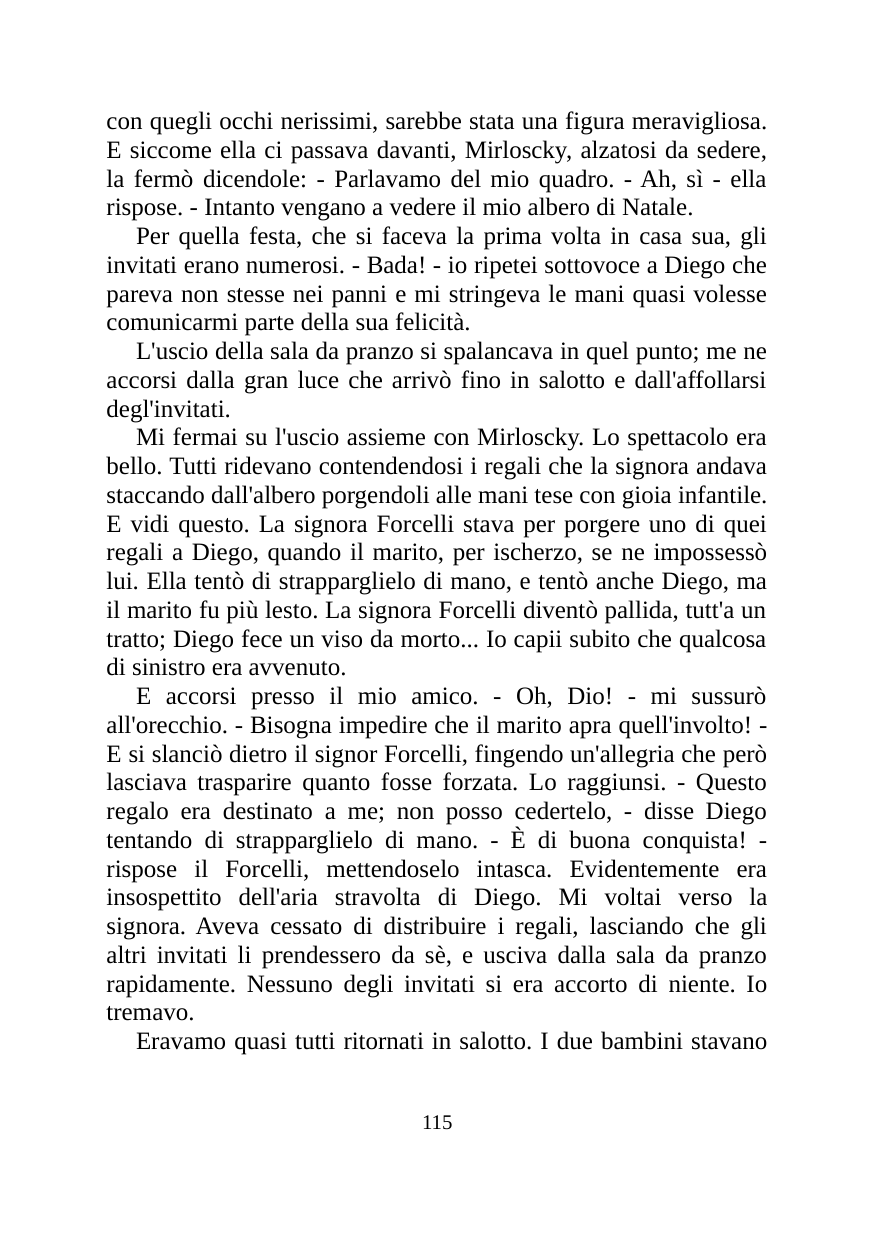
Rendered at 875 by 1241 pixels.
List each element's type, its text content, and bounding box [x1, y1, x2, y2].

text E accorsi presso il mio amico. - Oh, Dio! - mi sussurò all'orecchio. - Bisogna impedire che il marito apra quell'involto! - E si slanciò dietro il signor Forcelli, fingendo un'allegria che però lasciava trasparire quanto fosse forzata. Lo raggiunsi. - Questo regalo era destinato a me; non posso cedertelo, - disse Diego tentando di strapparglielo di mano. - È di buona conquista! - rispose il Forcelli, mettendoselo intasca. Evidentemente era insospettito dell'aria stravolta di Diego. Mi voltai verso la signora. Aveva cessato di distribuire i regali, lasciando che gli altri invitati li prendessero da sè, e usciva dalla sala da pranzo rapidamente. Nessuno degli invitati si era accorto di niente. Io tremavo. [106, 681, 768, 1026]
text Mi fermai su l'uscio assieme con Mirloscky. Lo spettacolo era bello. Tutti ridevano contendendosi i regali che la signora andava staccando dall'albero porgendoli alle mani tese con gioia infantile. E vidi questo. La signora Forcelli stava per porgere uno di quei regali a Diego, quando il marito, per ischerzo, se ne impossessò lui. Ella tentò di strapparglielo di mano, e tentò anche Diego, ma il marito fu più lesto. La signora Forcelli diventò pallida, tutt'a un tratto; Diego fece un viso da morto... Io capii subito che qualcosa di sinistro era avvenuto. [106, 422, 768, 681]
text Eravamo quasi tutti ritornati in salotto. I due bambini stavano [106, 1026, 768, 1055]
text L'uscio della sala da pranzo si spalancava in quel punto; me ne accorsi dalla gran luce che arrivò fino in salotto e dall'affollarsi degl'invitati. [106, 336, 768, 422]
text con quegli occhi nerissimi, sarebbe stata una figura meravigliosa. E siccome ella ci passava davanti, Mirloscky, alzatosi da sedere, la fermò dicendole: - Parlavamo del mio quadro. - Ah, sì - ella rispose. - Intanto vengano a vedere il mio albero di Natale. [106, 106, 768, 221]
text Per quella festa, che si faceva la prima volta in casa sua, gli invitati erano numerosi. - Bada! - io ripetei sottovoce a Diego che pareva non stesse nei panni e mi stringeva le mani quasi volesse comunicarmi parte della sua felicità. [106, 221, 768, 336]
